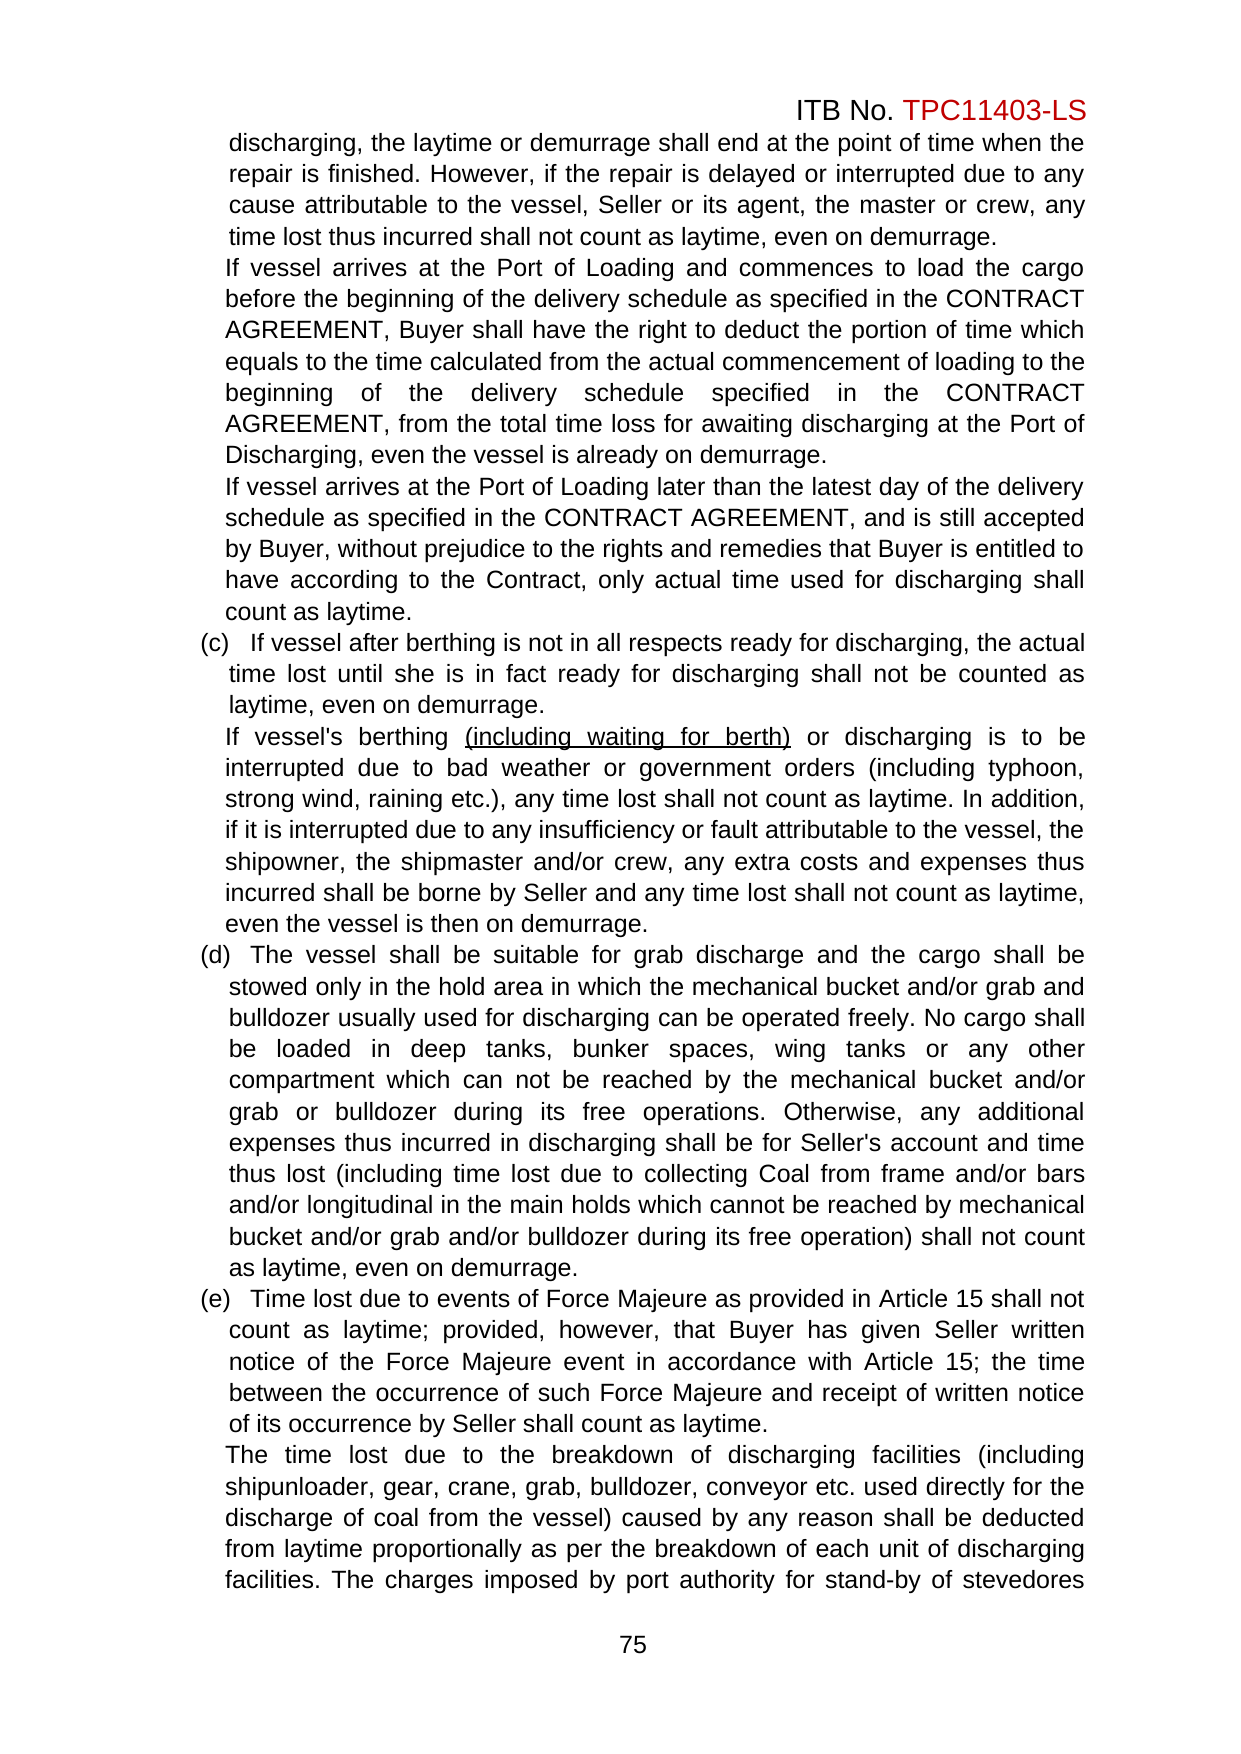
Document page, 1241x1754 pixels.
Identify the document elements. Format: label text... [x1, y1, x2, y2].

list discharging, the laytime or demurrage shall end at the point of time when the repair is finished. However, if the repair is delayed or interrupted due to any cause attributable to the vessel, Seller or its agent, the master or crew, any time lost thus incurred shall not count as laytime, even on demurrage. [200, 126, 1087, 251]
text The time lost due to the breakdown of discharging facilities (including shipunloader, gear, crane, grab, bulldozer, conveyor etc. used directly for the discharge of coal from the vessel) caused by any reason shall be deducted from laytime proportionally as per the breakdown of each unit of discharging facilities. The charges imposed by port authority for stand-by of stevedores [225, 1439, 1087, 1595]
text If vessel's berthing (including waiting for berth) or discharging is to be interrupted due to bad weather or government orders (including typhoon, strong wind, raining etc.), any time lost shall not count as laytime. In addition, if it is interrupted due to any insufficiency or fault attributable to the vessel, the shipowner, the shipmaster and/or crew, any extra costs and expenses thus incurred shall be borne by Seller and any time lost shall not count as laytime, even the vessel is then on demurrage. [225, 720, 1086, 939]
list The vessel shall be suitable for grab discharge and the cargo shall be stowed only in the hold area in which the mechanical bucket and/or grab and bulldozer usually used for discharging can be operated freely. No cargo shall be loaded in deep tanks, bunker spaces, wing tanks or any other compartment which can not be reached by the mechanical bucket and/or grab or bulldozer during its free operations. Otherwise, any additional expenses thus incurred in discharging shall be for Seller's account and time thus lost (including time lost due to collecting Coal from frame and/or bars and/or longitudinal in the main holds which cannot be reached by mechanical bucket and/or grab and/or bulldozer during its free operation) shall not count as laytime, even on demurrage. [200, 939, 1087, 1282]
list If vessel after berthing is not in all respects ready for discharging, the actual time lost until she is in fact ready for discharging shall not be counted as laytime, even on demurrage. [200, 626, 1087, 720]
text If vessel arrives at the Port of Loading and commences to load the cargo before the beginning of the delivery schedule as specified in the CONTRACT AGREEMENT, Buyer shall have the right to deduct the portion of time which equals to the time calculated from the actual commencement of loading to the beginning of the delivery schedule specified in the CONTRACT AGREEMENT, from the total time loss for awaiting discharging at the Port of Discharging, even the vessel is already on demurrage. [225, 251, 1086, 470]
text If vessel arrives at the Port of Loading later than the latest day of the delivery schedule as specified in the CONTRACT AGREEMENT, and is still accepted by Buyer, without prejudice to the rights and remedies that Buyer is entitled to have according to the Contract, only actual time used for discharging shall count as laytime. [225, 470, 1086, 626]
list Time lost due to events of Force Majeure as provided in Article 15 shall not count as laytime; provided, however, that Buyer has given Seller written notice of the Force Majeure event in accordance with Article 15; the time between the occurrence of such Force Majeure and receipt of written notice of its occurrence by Seller shall count as laytime. [200, 1282, 1087, 1439]
